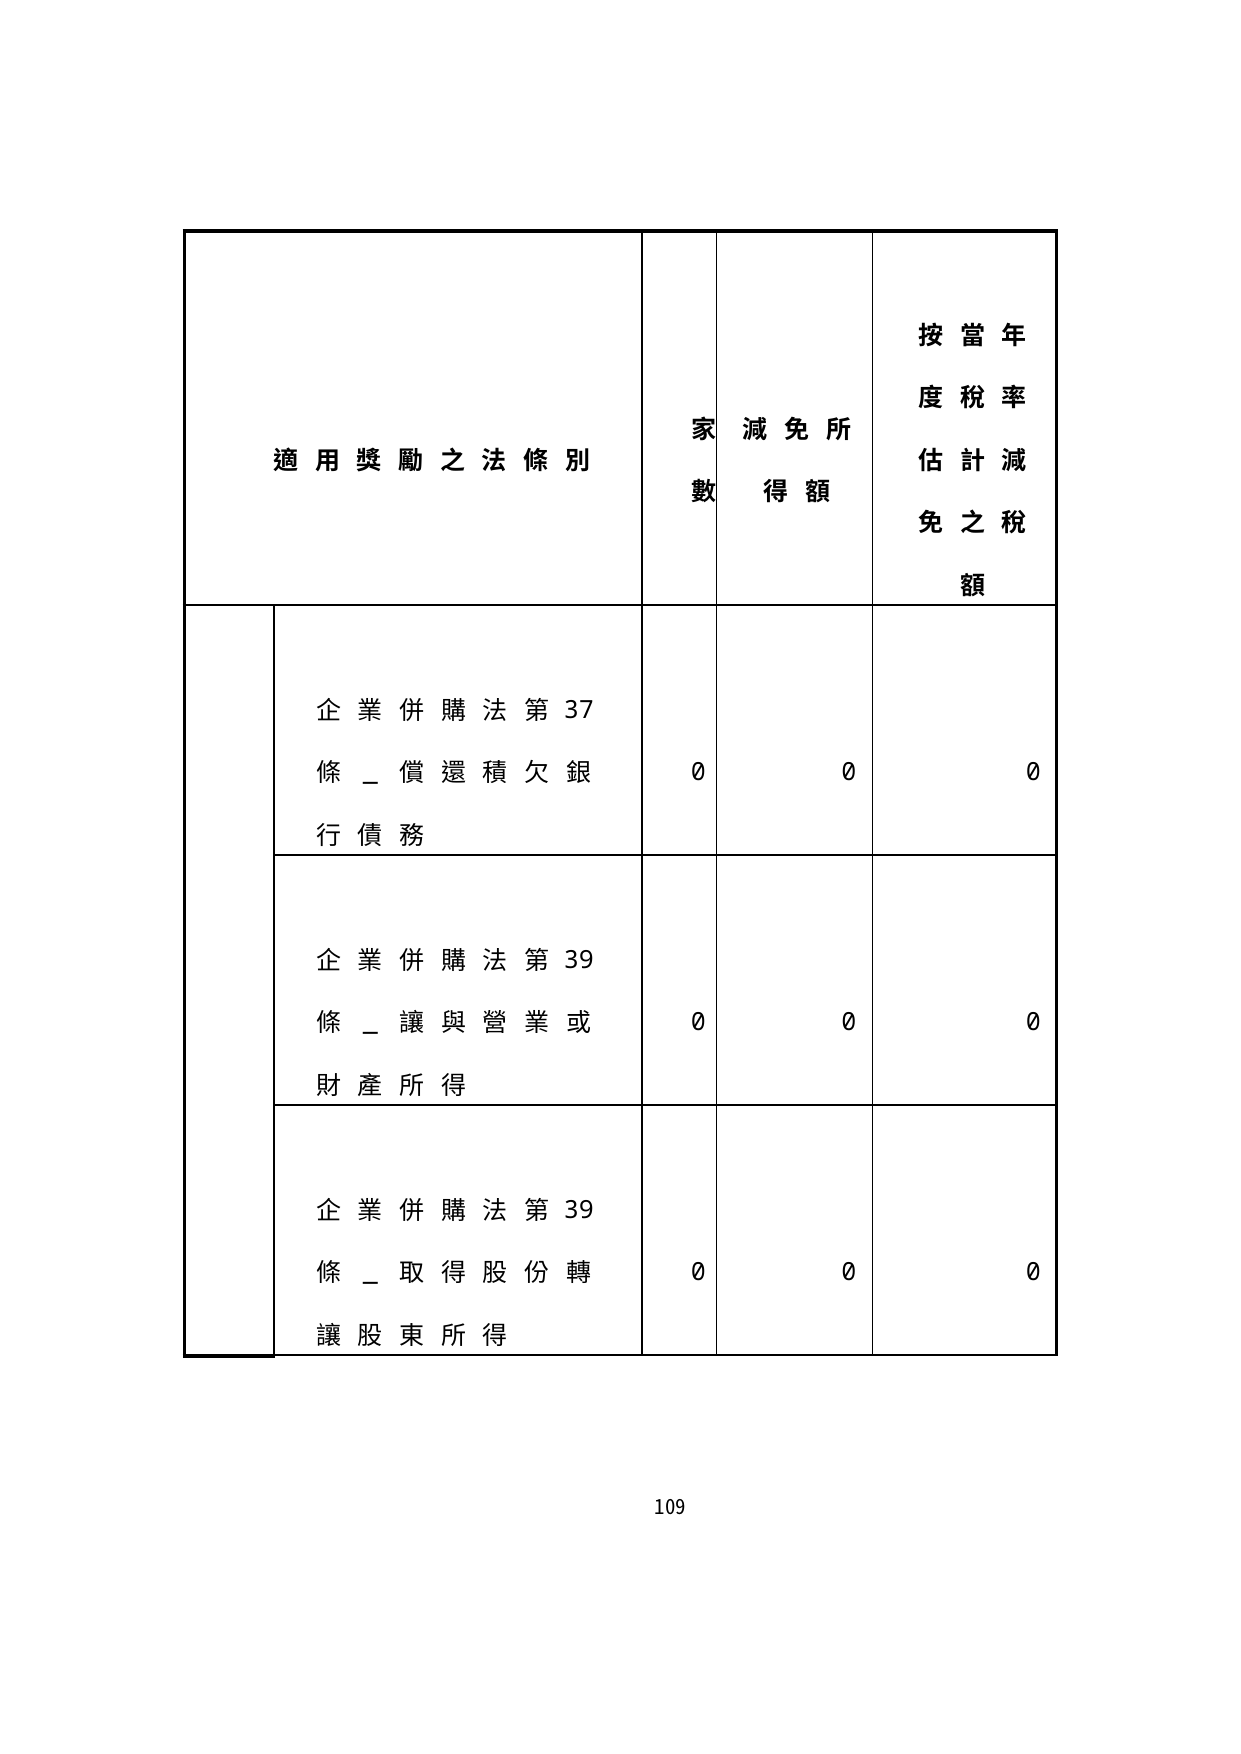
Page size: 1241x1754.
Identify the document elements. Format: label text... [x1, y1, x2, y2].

table_cell 0 [643, 856, 716, 1104]
table_cell 0 [717, 856, 872, 1104]
table_cell 企業併購法第39條_讓與營業或財產所得 [275, 856, 641, 1104]
table_cell 企業併購法第37條_償還積欠銀行債務 [275, 606, 641, 854]
table_cell 0 [717, 606, 872, 854]
table_header 減免所得額 [717, 233, 872, 604]
table_cell 0 [643, 606, 716, 854]
table_cell 企業併購法第39條_取得股份轉讓股東所得 [275, 1106, 641, 1354]
table_cell 0 [873, 1106, 1055, 1354]
table_cell 0 [643, 1106, 716, 1354]
table_cell [186, 606, 273, 1354]
table_cell 0 [873, 606, 1055, 854]
table_header 按當年度稅率估計減免之稅額 [873, 233, 1055, 604]
table_cell 0 [717, 1106, 872, 1354]
table_header 家數 [643, 233, 716, 604]
table_header 適用獎勵之法條別 [186, 233, 641, 604]
table_cell 0 [873, 856, 1055, 1104]
